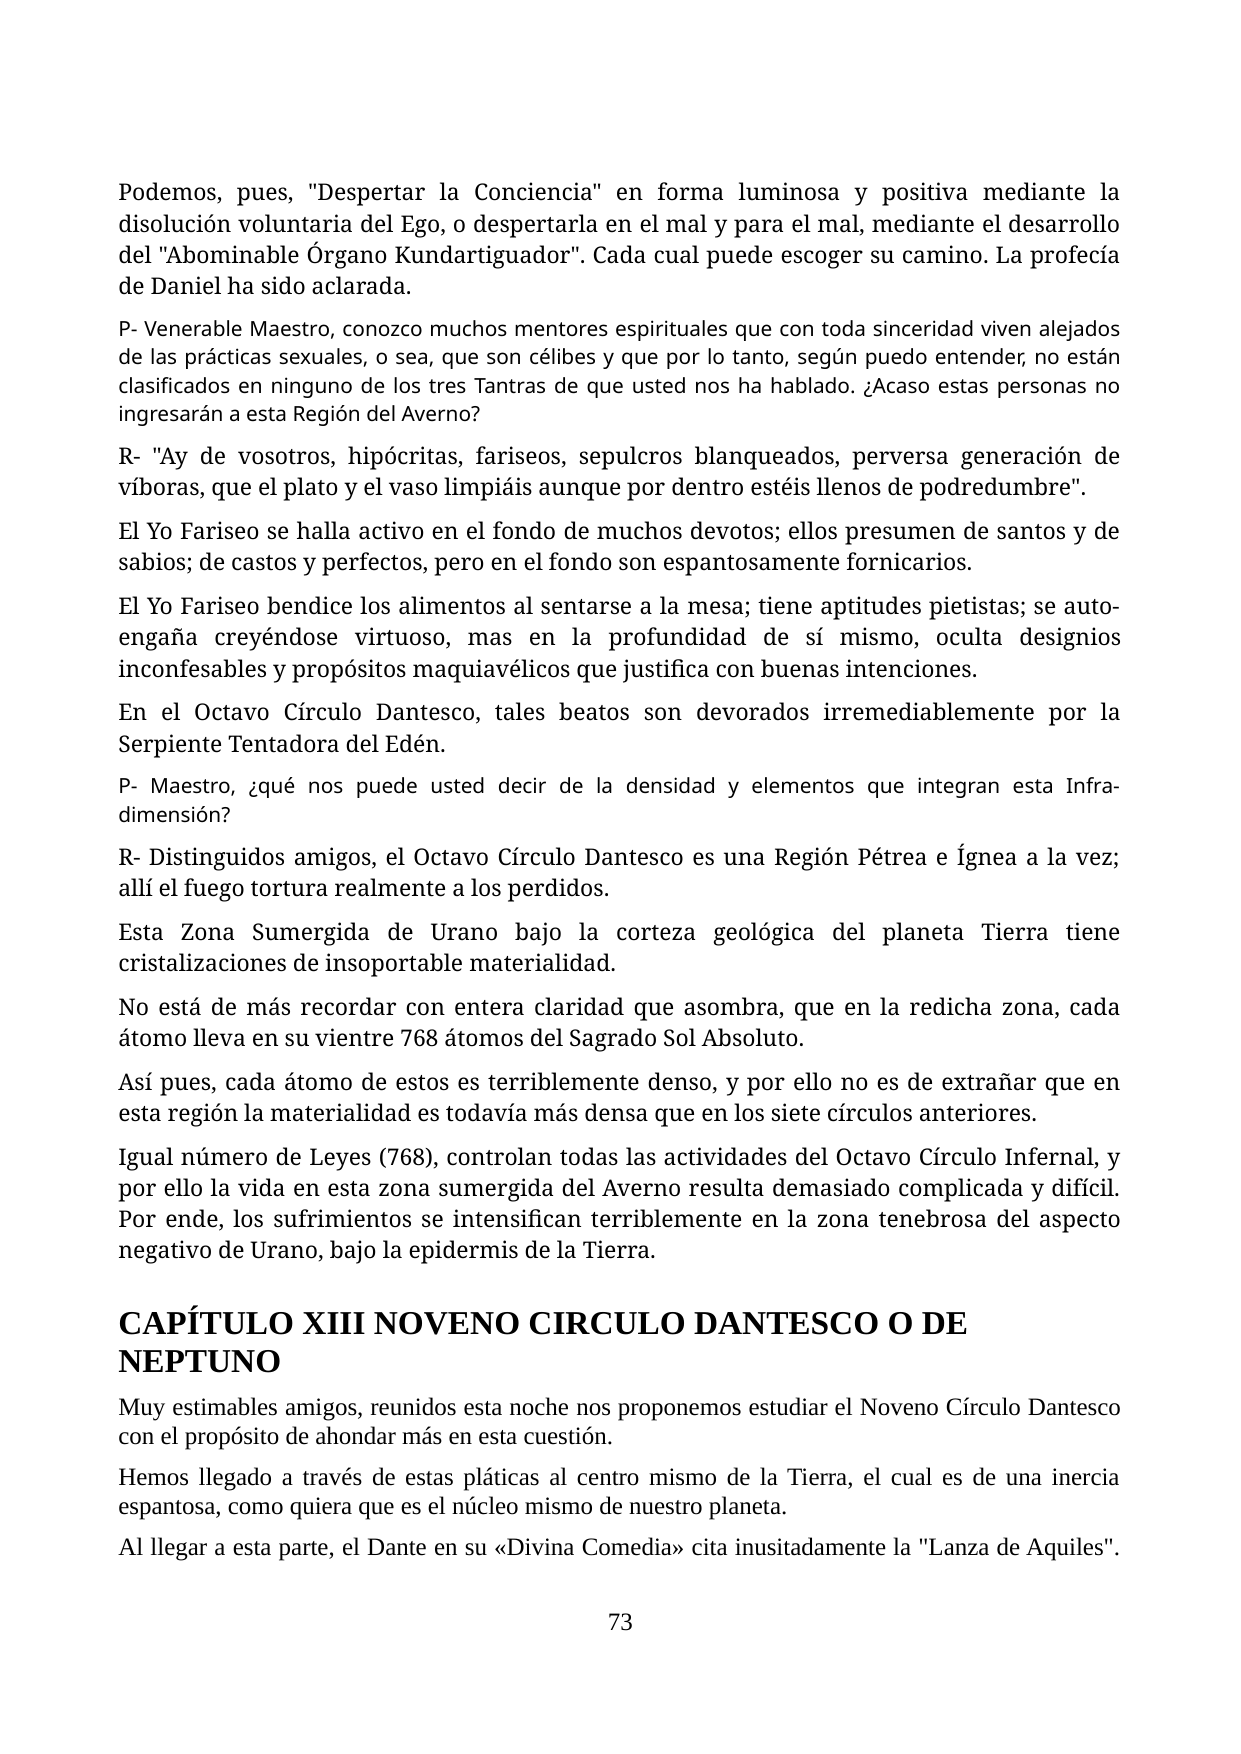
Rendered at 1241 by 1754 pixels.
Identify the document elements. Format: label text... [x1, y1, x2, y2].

text P- Venerable Maestro, conozco muchos mentores espirituales que con toda sinceridad viven alejados de las prácticas sexuales, o sea, que son célibes y que por lo tanto, según puedo entender, no están clasificados en ninguno de los tres Tantras de que usted nos ha hablado. ¿Acaso estas personas no ingresarán a esta Región del Averno? [118, 314, 1122, 428]
text El Yo Fariseo se halla activo en el fondo de muchos devotos; ellos presumen de santos y de sabios; de castos y perfectos, pero en el fondo son espantosamente fornicarios. [118, 515, 1122, 578]
text P- Maestro, ¿qué nos puede usted decir de la densidad y elementos que integran esta Infra-dimensión? [118, 771, 1122, 828]
text R- Distinguidos amigos, el Octavo Círculo Dantesco es una Región Pétrea e Ígnea a la vez; allí el fuego tortura realmente a los perdidos. [118, 841, 1122, 903]
text En el Octavo Círculo Dantesco, tales beatos son devorados irremediablemente por la Serpiente Tentadora del Edén. [118, 696, 1122, 759]
text Hemos llegado a través de estas pláticas al centro mismo de la Tierra, el cual es de una inercia espantosa, como quiera que es el núcleo mismo de nuestro planeta. [118, 1462, 1122, 1520]
subtitle CAPÍTULO XIII NOVENO CIRCULO DANTESCO O DE NEPTUNO [118, 1303, 1122, 1380]
text Esta Zona Sumergida de Urano bajo la corteza geológica del planeta Tierra tiene cristalizaciones de insoportable materialidad. [118, 916, 1122, 978]
text No está de más recordar con entera claridad que asombra, que en la redicha zona, cada átomo lleva en su vientre 768 átomos del Sagrado Sol Absoluto. [118, 991, 1122, 1053]
text Podemos, pues, "Despertar la Conciencia" en forma luminosa y positiva mediante la disolución voluntaria del Ego, o despertarla en el mal y para el mal, mediante el desarrollo del "Abominable Órgano Kundartiguador". Cada cual puede escoger su camino. La profecía de Daniel ha sido aclarada. [118, 176, 1122, 301]
text Al llegar a esta parte, el Dante en su «Divina Comedia» cita inusitadamente la "Lanza de Aquiles". [118, 1532, 1122, 1561]
text R- "Ay de vosotros, hipócritas, fariseos, sepulcros blanqueados, perversa generación de víboras, que el plato y el vaso limpiáis aunque por dentro estéis llenos de podredumbre". [118, 440, 1122, 503]
text Así pues, cada átomo de estos es terriblemente denso, y por ello no es de extrañar que en esta región la materialidad es todavía más densa que en los siete círculos anteriores. [118, 1066, 1122, 1128]
text Muy estimables amigos, reunidos esta noche nos proponemos estudiar el Noveno Círculo Dantesco con el propósito de ahondar más en esta cuestión. [118, 1392, 1122, 1450]
text Igual número de Leyes (768), controlan todas las actividades del Octavo Círculo Infernal, y por ello la vida en esta zona sumergida del Averno resulta demasiado complicada y difícil. Por ende, los sufrimientos se intensifican terriblemente en la zona tenebrosa del aspecto negativo de Urano, bajo la epidermis de la Tierra. [118, 1141, 1122, 1266]
text El Yo Fariseo bendice los alimentos al sentarse a la mesa; tiene aptitudes pietistas; se auto-engaña creyéndose virtuoso, mas en la profundidad de sí mismo, oculta designios inconfesables y propósitos maquiavélicos que justifica con buenas intenciones. [118, 590, 1122, 684]
